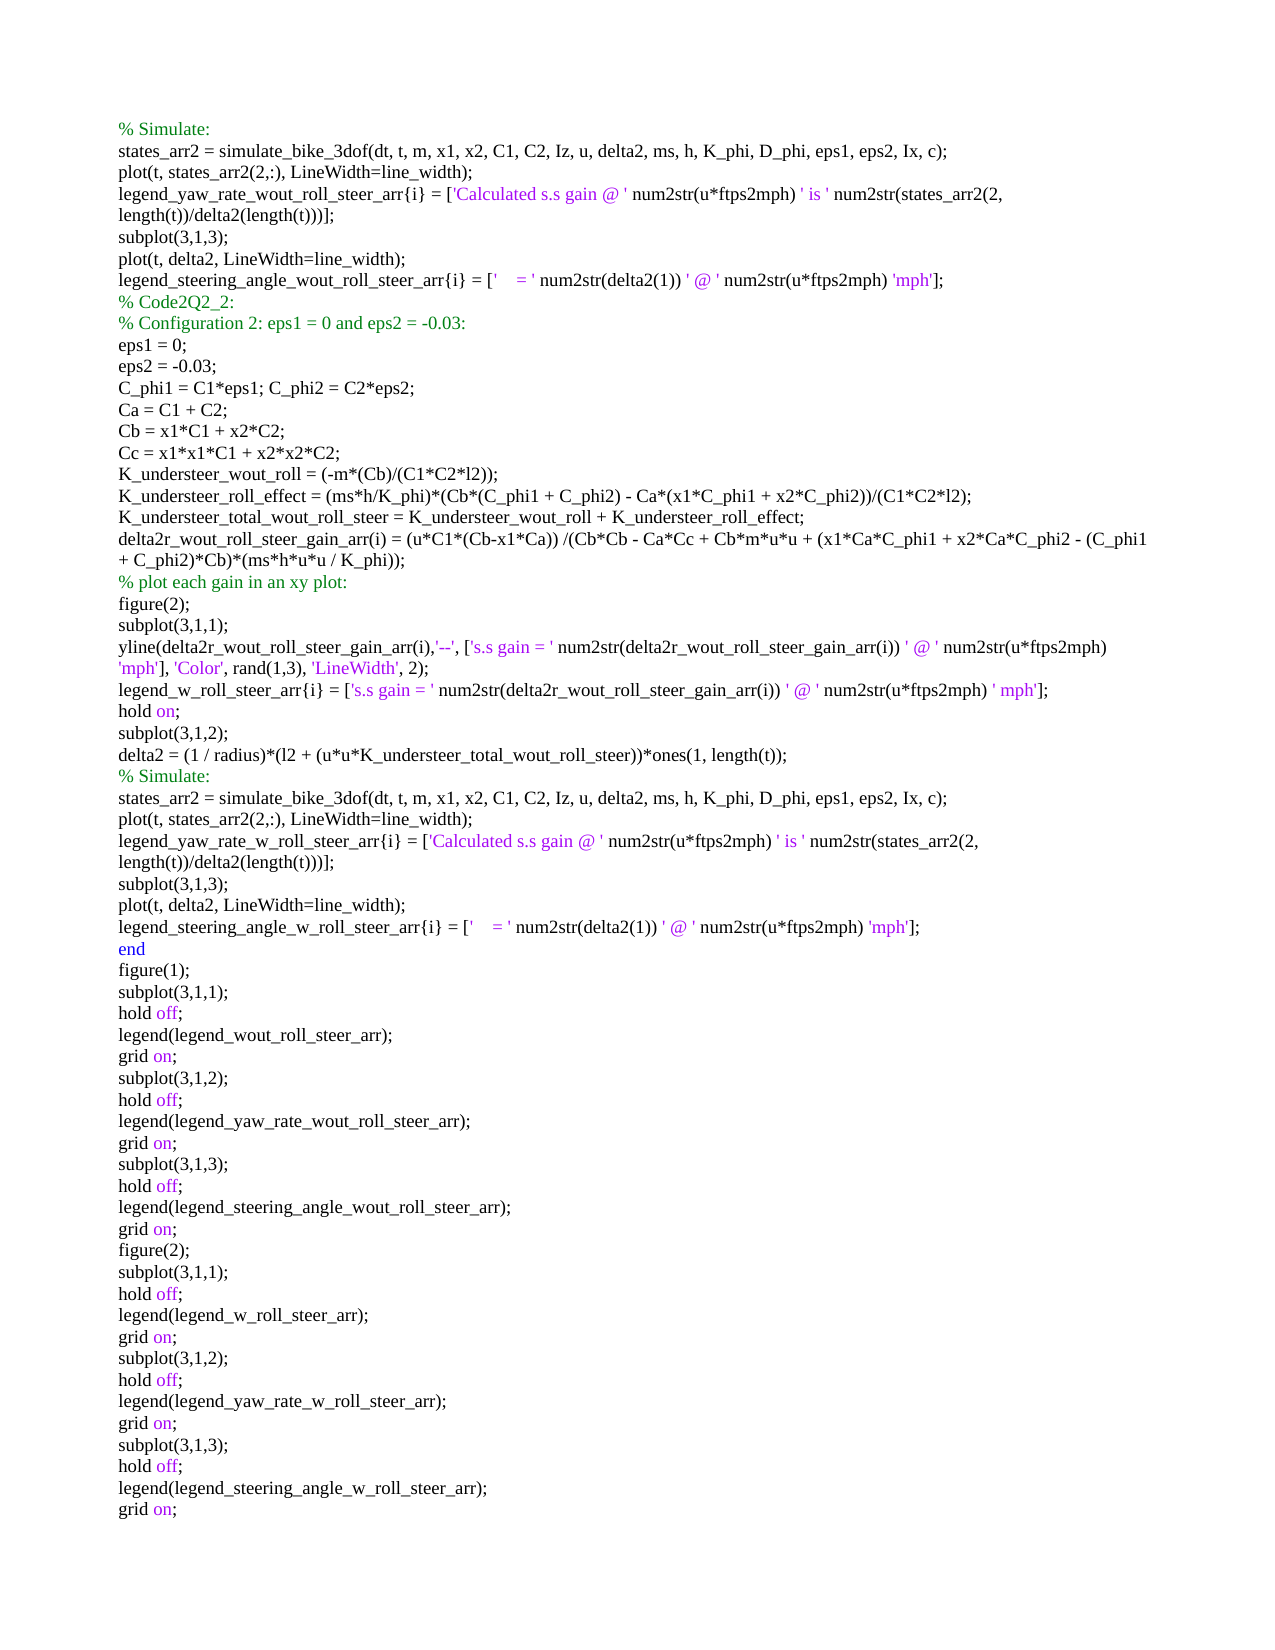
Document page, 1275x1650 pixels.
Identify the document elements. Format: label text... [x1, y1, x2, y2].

text plot(t, states_arr2(2,:), LineWidth=line_width); [118, 808, 1157, 830]
text subplot(3,1,1); [118, 614, 1157, 636]
text end [118, 937, 1157, 959]
text % plot each gain in an xy plot: [118, 571, 1157, 592]
text Cb = x1*C1 + x2*C2; [118, 420, 1157, 442]
text subplot(3,1,3); [118, 1153, 1157, 1175]
text grid on; [118, 1045, 1157, 1067]
text subplot(3,1,3); [118, 873, 1157, 894]
text Cc = x1*x1*C1 + x2*x2*C2; [118, 442, 1157, 463]
text hold off; [118, 1455, 1157, 1477]
text legend_w_roll_steer_arr{i} = ['s.s gain = ' num2str(delta2r_wout_roll_steer_gain_arr(i)) ' @ ' num2str(u*ftps2mph) ' mph']; [118, 679, 1157, 700]
text grid on; [118, 1326, 1157, 1347]
text % Simulate: [118, 765, 1157, 787]
text subplot(3,1,3); [118, 1433, 1157, 1455]
text legend_steering_angle_wout_roll_steer_arr{i} = ['𝛿 = ' num2str(delta2(1)) ' @ ' num2str(u*ftps2mph) 'mph']; [118, 269, 1157, 291]
text plot(t, delta2, LineWidth=line_width); [118, 247, 1157, 269]
text % Configuration 2: eps1 = 0 and eps2 = -0.03: [118, 312, 1157, 334]
text K_understeer_roll_effect = (ms*h/K_phi)*(Cb*(C_phi1 + C_phi2) - Ca*(x1*C_phi1 + x2*C_phi2))/(C1*C2*l2); [118, 485, 1157, 506]
text eps1 = 0; [118, 334, 1157, 355]
text figure(2); [118, 592, 1157, 614]
text subplot(3,1,2); [118, 722, 1157, 743]
text hold off; [118, 1369, 1157, 1390]
text Ca = C1 + C2; [118, 398, 1157, 420]
text legend(legend_yaw_rate_w_roll_steer_arr); [118, 1390, 1157, 1412]
text legend(legend_steering_angle_wout_roll_steer_arr); [118, 1196, 1157, 1218]
text grid on; [118, 1412, 1157, 1433]
text figure(1); [118, 959, 1157, 981]
text delta2 = (1 / radius)*(l2 + (u*u*K_understeer_total_wout_roll_steer))*ones(1, length(t)); [118, 743, 1157, 765]
text hold on; [118, 700, 1157, 722]
text subplot(3,1,1); [118, 981, 1157, 1002]
text grid on; [118, 1498, 1157, 1520]
text K_understeer_wout_roll = (-m*(Cb)/(C1*C2*l2)); [118, 463, 1157, 485]
text legend_yaw_rate_wout_roll_steer_arr{i} = ['Calculated s.s gain @ ' num2str(u*ftps2mph) ' is ' num2str(states_arr2(2, length(t))/delta2(length(t)))]; [118, 183, 1157, 226]
text subplot(3,1,3); [118, 226, 1157, 247]
text hold off; [118, 1088, 1157, 1110]
text plot(t, delta2, LineWidth=line_width); [118, 894, 1157, 916]
text legend(legend_steering_angle_w_roll_steer_arr); [118, 1477, 1157, 1498]
text grid on; [118, 1218, 1157, 1239]
text % Simulate: [118, 118, 1157, 140]
text states_arr2 = simulate_bike_3dof(dt, t, m, x1, x2, C1, C2, Iz, u, delta2, ms, h, K_phi, D_phi, eps1, eps2, Ix, c); [118, 787, 1157, 808]
text legend(legend_yaw_rate_wout_roll_steer_arr); [118, 1110, 1157, 1132]
text plot(t, states_arr2(2,:), LineWidth=line_width); [118, 161, 1157, 183]
text delta2r_wout_roll_steer_gain_arr(i) = (u*C1*(Cb-x1*Ca)) /(Cb*Cb - Ca*Cc + Cb*m*u*u + (x1*Ca*C_phi1 + x2*Ca*C_phi2 - (C_phi1 + C_phi2)*Cb)*(ms*h*u*u / K_phi)); [118, 528, 1157, 571]
text % Code2Q2_2: [118, 291, 1157, 312]
text yline(delta2r_wout_roll_steer_gain_arr(i),'--', ['s.s gain = ' num2str(delta2r_wout_roll_steer_gain_arr(i)) ' @ ' num2str(u*ftps2mph) 'mph'], 'Color', rand(1,3), 'LineWidth', 2); [118, 636, 1157, 679]
text legend(legend_wout_roll_steer_arr); [118, 1024, 1157, 1045]
text legend_yaw_rate_w_roll_steer_arr{i} = ['Calculated s.s gain @ ' num2str(u*ftps2mph) ' is ' num2str(states_arr2(2, length(t))/delta2(length(t)))]; [118, 830, 1157, 873]
text legend_steering_angle_w_roll_steer_arr{i} = ['𝛿 = ' num2str(delta2(1)) ' @ ' num2str(u*ftps2mph) 'mph']; [118, 916, 1157, 937]
text hold off; [118, 1282, 1157, 1304]
text subplot(3,1,2); [118, 1067, 1157, 1088]
text grid on; [118, 1132, 1157, 1153]
text C_phi1 = C1*eps1; C_phi2 = C2*eps2; [118, 377, 1157, 398]
text hold off; [118, 1175, 1157, 1196]
text hold off; [118, 1002, 1157, 1024]
text figure(2); [118, 1239, 1157, 1261]
text K_understeer_total_wout_roll_steer = K_understeer_wout_roll + K_understeer_roll_effect; [118, 506, 1157, 528]
text states_arr2 = simulate_bike_3dof(dt, t, m, x1, x2, C1, C2, Iz, u, delta2, ms, h, K_phi, D_phi, eps1, eps2, Ix, c); [118, 140, 1157, 161]
text subplot(3,1,1); [118, 1261, 1157, 1282]
text eps2 = -0.03; [118, 355, 1157, 377]
text subplot(3,1,2); [118, 1347, 1157, 1369]
text legend(legend_w_roll_steer_arr); [118, 1304, 1157, 1326]
